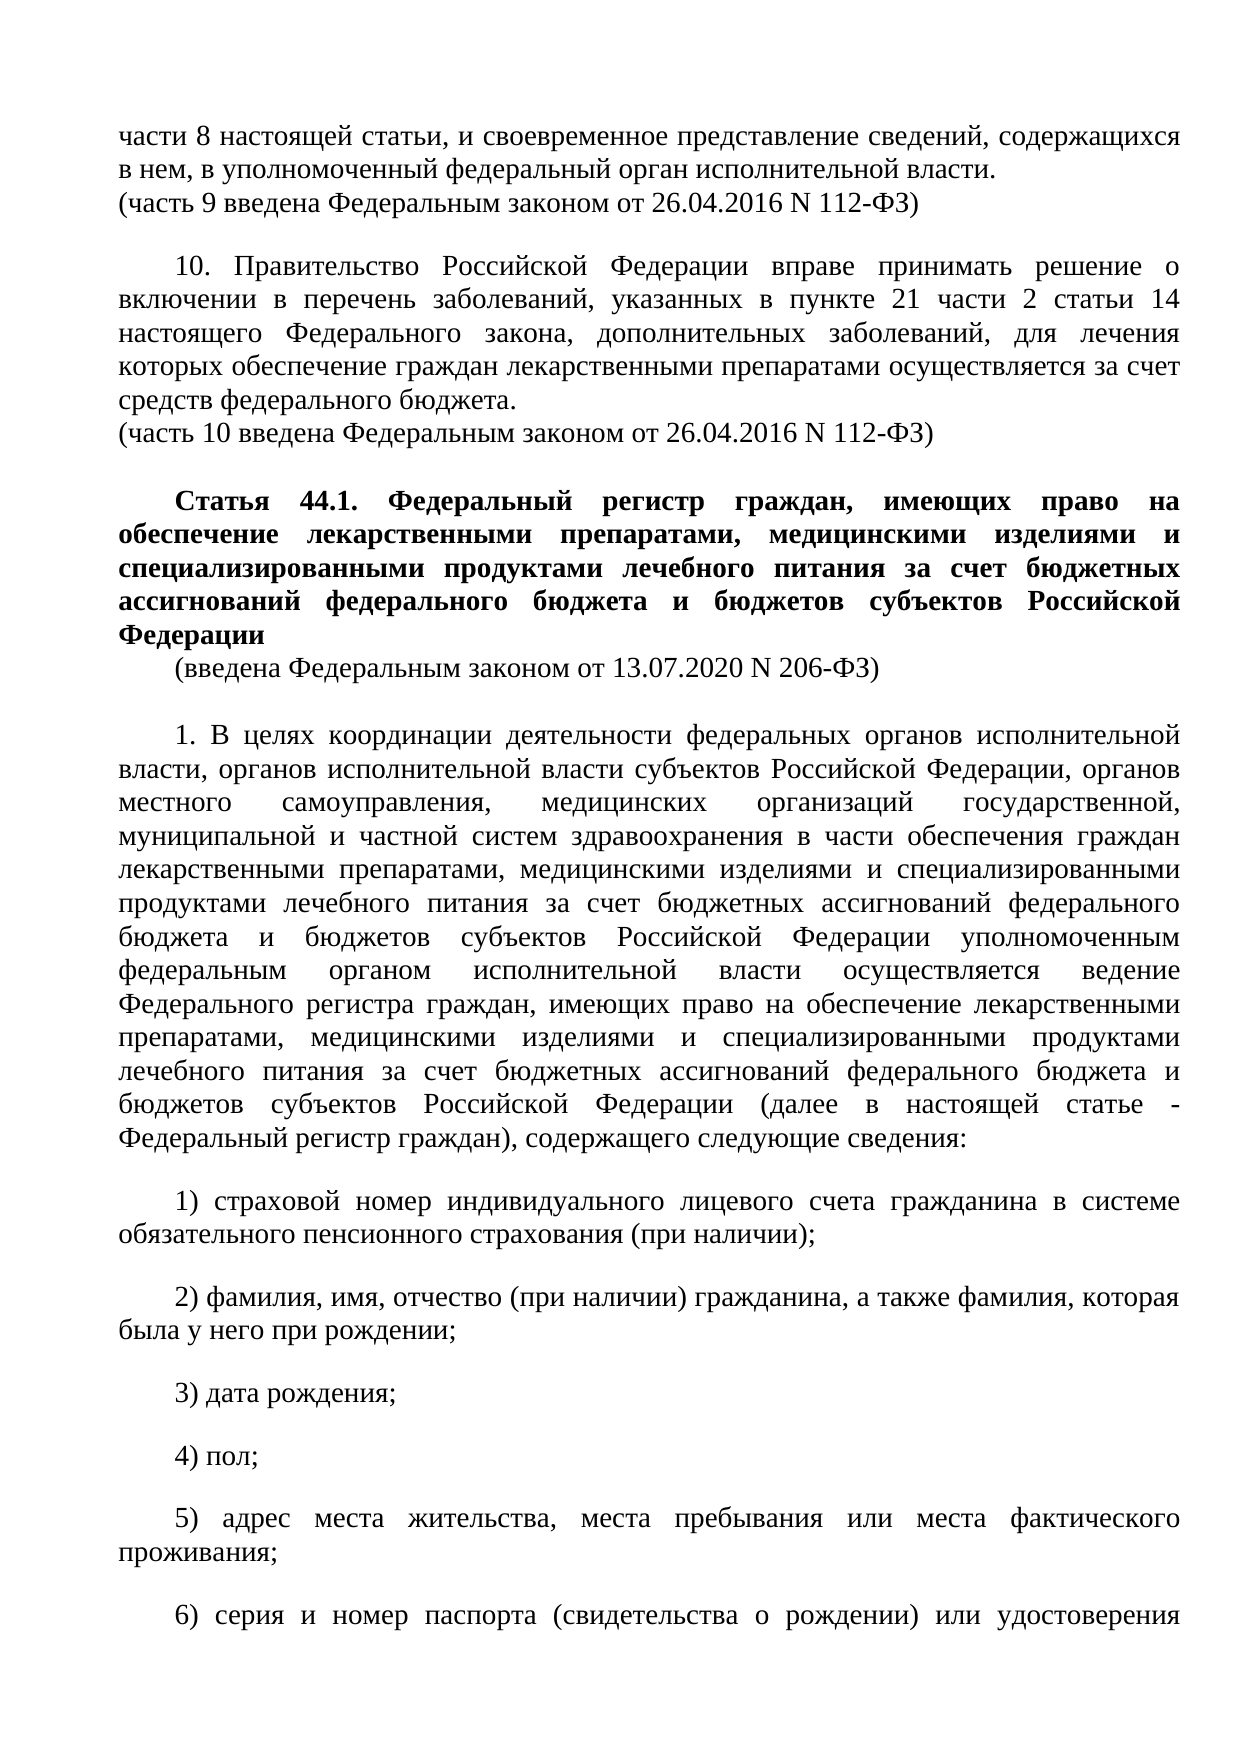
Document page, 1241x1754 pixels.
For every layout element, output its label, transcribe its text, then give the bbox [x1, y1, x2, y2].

text 4) пол; [118, 1438, 1181, 1471]
text 2) фамилия, имя, отчество (при наличии) гражданина, а также фамилия, которая была у него при рождении; [118, 1279, 1181, 1346]
text (введена Федеральным законом от 13.07.2020 N 206-ФЗ) [118, 650, 1181, 684]
text 3) дата рождения; [118, 1375, 1181, 1409]
text части 8 настоящей статьи, и своевременное представление сведений, содержащихся в нем, в уполномоченный федеральный орган исполнительной власти. [118, 118, 1181, 185]
text 6) серия и номер паспорта (свидетельства о рождении) или удостоверения [118, 1597, 1181, 1630]
text 5) адрес места жительства, места пребывания или места фактического проживания; [118, 1501, 1181, 1568]
text (часть 9 введена Федеральным законом от 26.04.2016 N 112-ФЗ) [118, 185, 1181, 219]
text (часть 10 введена Федеральным законом от 26.04.2016 N 112-ФЗ) [118, 416, 1181, 449]
text 1) страховой номер индивидуального лицевого счета гражданина в системе обязательного пенсионного страхования (при наличии); [118, 1183, 1181, 1250]
title Статья 44.1. Федеральный регистр граждан, имеющих право на обеспечение лекарственными препаратами, медицинскими изделиями и специализированными продуктами лечебного питания за счет бюджетных ассигнований федерального бюджета и бюджетов субъектов Российской Федерации [118, 483, 1181, 650]
text 1. В целях координации деятельности федеральных органов исполнительной власти, органов исполнительной власти субъектов Российской Федерации, органов местного самоуправления, медицинских организаций государственной, муниципальной и частной систем здравоохранения в части обеспечения граждан лекарственными препаратами, медицинскими изделиями и специализированными продуктами лечебного питания за счет бюджетных ассигнований федерального бюджета и бюджетов субъектов Российской Федерации уполномоченным федеральным органом исполнительной власти осуществляется ведение Федерального регистра граждан, имеющих право на обеспечение лекарственными препаратами, медицинскими изделиями и специализированными продуктами лечебного питания за счет бюджетных ассигнований федерального бюджета и бюджетов субъектов Российской Федерации (далее в настоящей статье - Федеральный регистр граждан), содержащего следующие сведения: [118, 717, 1181, 1153]
text 10. Правительство Российской Федерации вправе принимать решение о включении в перечень заболеваний, указанных в пункте 21 части 2 статьи 14 настоящего Федерального закона, дополнительных заболеваний, для лечения которых обеспечение граждан лекарственными препаратами осуществляется за счет средств федерального бюджета. [118, 248, 1181, 416]
